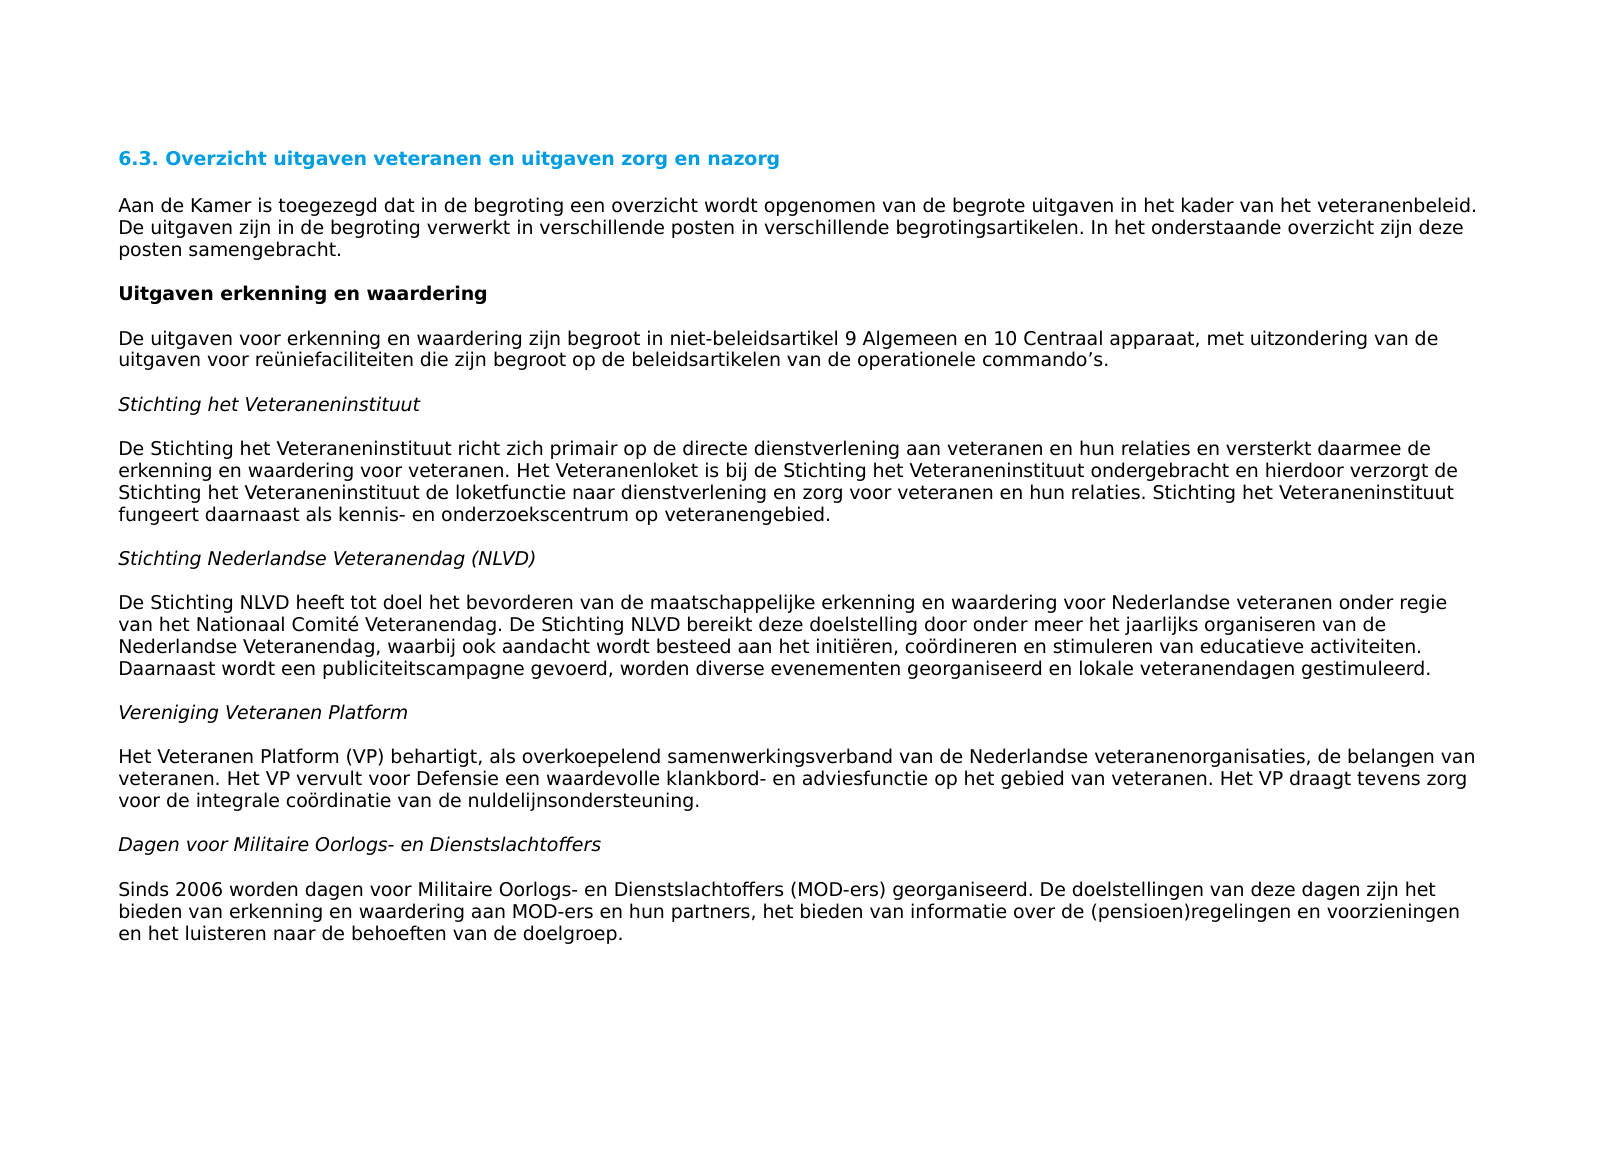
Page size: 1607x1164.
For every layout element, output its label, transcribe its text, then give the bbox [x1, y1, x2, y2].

subtitle Uitgaven erkenning en waardering [118, 283, 1488, 305]
subtitle Stichting het Veteraneninstituut [118, 393, 1488, 416]
subtitle Dagen voor Militaire Oorlogs- en Dienstslachtoffers [118, 834, 1488, 856]
text Aan de Kamer is toegezegd dat in de begroting een overzicht wordt opgenomen van de begrote uitgaven in het kader van het veteranenbeleid. De uitgaven zijn in de begroting verwerkt in verschillende posten in verschillende begrotingsartikelen. In het onderstaande overzicht zijn deze posten samengebracht. [118, 195, 1488, 261]
text De Stichting NLVD heeft tot doel het bevorderen van de maatschappelijke erkenning en waardering voor Nederlandse veteranen onder regie van het Nationaal Comité Veteranendag. De Stichting NLVD bereikt deze doelstelling door onder meer het jaarlijks organiseren van de Nederlandse Veteranendag, waarbij ook aandacht wordt besteed aan het initiëren, coördineren en stimuleren van educatieve activiteiten. Daarnaast wordt een publiciteitscampagne gevoerd, worden diverse evenementen georganiseerd en lokale veteranendagen gestimuleerd. [118, 592, 1488, 680]
text De Stichting het Veteraneninstituut richt zich primair op de directe dienstverlening aan veteranen en hun relaties en versterkt daarmee de erkenning en waardering voor veteranen. Het Veteranenloket is bij de Stichting het Veteraneninstituut ondergebracht en hierdoor verzorgt de Stichting het Veteraneninstituut de loketfunctie naar dienstverlening en zorg voor veteranen en hun relaties. Stichting het Veteraneninstituut fungeert daarnaast als kennis- en onderzoekscentrum op veteranengebied. [118, 438, 1488, 526]
subtitle Vereniging Veteranen Platform [118, 702, 1488, 724]
text De uitgaven voor erkenning en waardering zijn begroot in niet-beleidsartikel 9 Algemeen en 10 Centraal apparaat, met uitzondering van de uitgaven voor reüniefaciliteiten die zijn begroot op de beleidsartikelen van de operationele commando’s. [118, 327, 1488, 371]
text Het Veteranen Platform (VP) behartigt, als overkoepelend samenwerkingsverband van de Nederlandse veteranenorganisaties, de belangen van veteranen. Het VP vervult voor Defensie een waardevolle klankbord- en adviesfunctie op het gebied van veteranen. Het VP draagt tevens zorg voor de integrale coördinatie van de nuldelijnsondersteuning. [118, 746, 1488, 812]
text Sinds 2006 worden dagen voor Militaire Oorlogs- en Dienstslachtoffers (MOD-ers) georganiseerd. De doelstellingen van deze dagen zijn het bieden van erkenning en waardering aan MOD-ers en hun partners, het bieden van informatie over de (pensioen)regelingen en voorzieningen en het luisteren naar de behoeften van de doelgroep. [118, 878, 1488, 944]
subtitle 6.3. Overzicht uitgaven veteranen en uitgaven zorg en nazorg [118, 148, 1488, 170]
subtitle Stichting Nederlandse Veteranendag (NLVD) [118, 548, 1488, 570]
